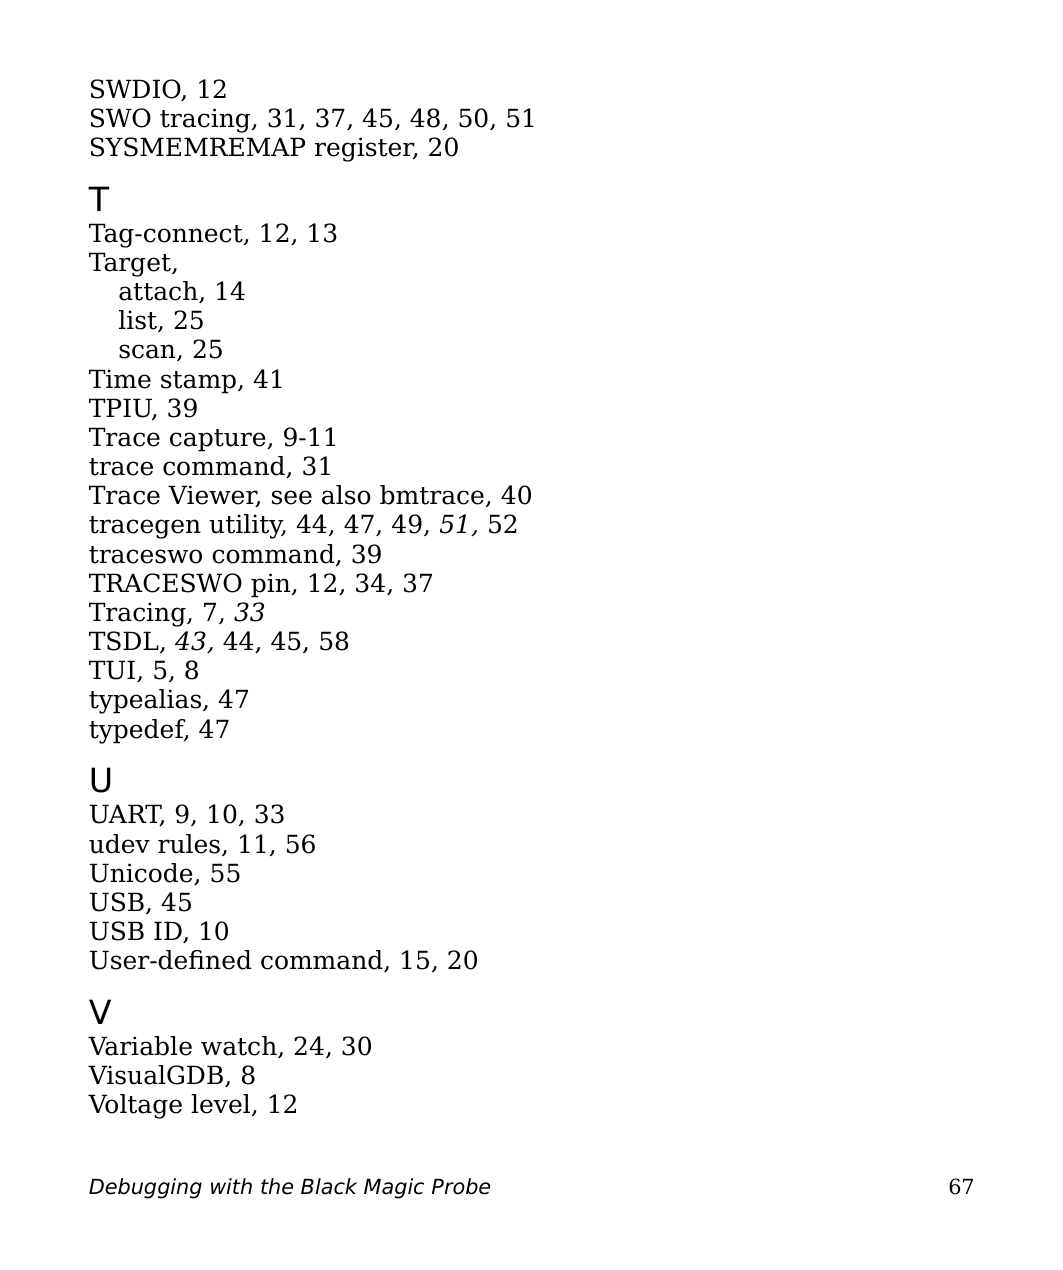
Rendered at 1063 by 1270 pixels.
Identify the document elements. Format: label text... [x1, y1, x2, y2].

text SWO tracing, 31, 37, 45, 48, 50, 51 [88, 104, 974, 133]
text Trace Viewer, see also bmtrace, 40 [88, 482, 974, 511]
text Time stamp, 41 [88, 365, 974, 394]
text TUI, 5, 8 [88, 657, 974, 686]
text User-defined command, 15, 20 [88, 946, 974, 976]
text Tracing, 7, 33 [88, 598, 974, 627]
text USB, 45 [88, 888, 974, 917]
text Unicode, 55 [88, 859, 974, 888]
text attach, 14 [118, 277, 974, 307]
text Voltage level, 12 [88, 1091, 974, 1120]
text Target, [88, 248, 974, 277]
text T [88, 180, 974, 219]
text udev rules, 11, 56 [88, 830, 974, 859]
text TRACESWO pin, 12, 34, 37 [88, 569, 974, 598]
text list, 25 [118, 307, 974, 336]
text V [88, 993, 974, 1032]
text TSDL, 43, 44, 45, 58 [88, 627, 974, 657]
text U [88, 762, 974, 801]
text SYSMEMREMAP register, 20 [88, 133, 974, 162]
text Variable watch, 24, 30 [88, 1032, 974, 1061]
text traceswo command, 39 [88, 540, 974, 569]
text tracegen utility, 44, 47, 49, 51, 52 [88, 511, 974, 540]
text VisualGDB, 8 [88, 1061, 974, 1091]
text trace command, 31 [88, 452, 974, 482]
text TPIU, 39 [88, 394, 974, 423]
text Trace capture, 9-11 [88, 423, 974, 452]
text scan, 25 [118, 336, 974, 365]
text typedef, 47 [88, 715, 974, 744]
text typealias, 47 [88, 686, 974, 715]
text UART, 9, 10, 33 [88, 801, 974, 830]
text USB ID, 10 [88, 917, 974, 946]
text SWDIO, 12 [88, 75, 974, 104]
text Tag-connect, 12, 13 [88, 219, 974, 248]
